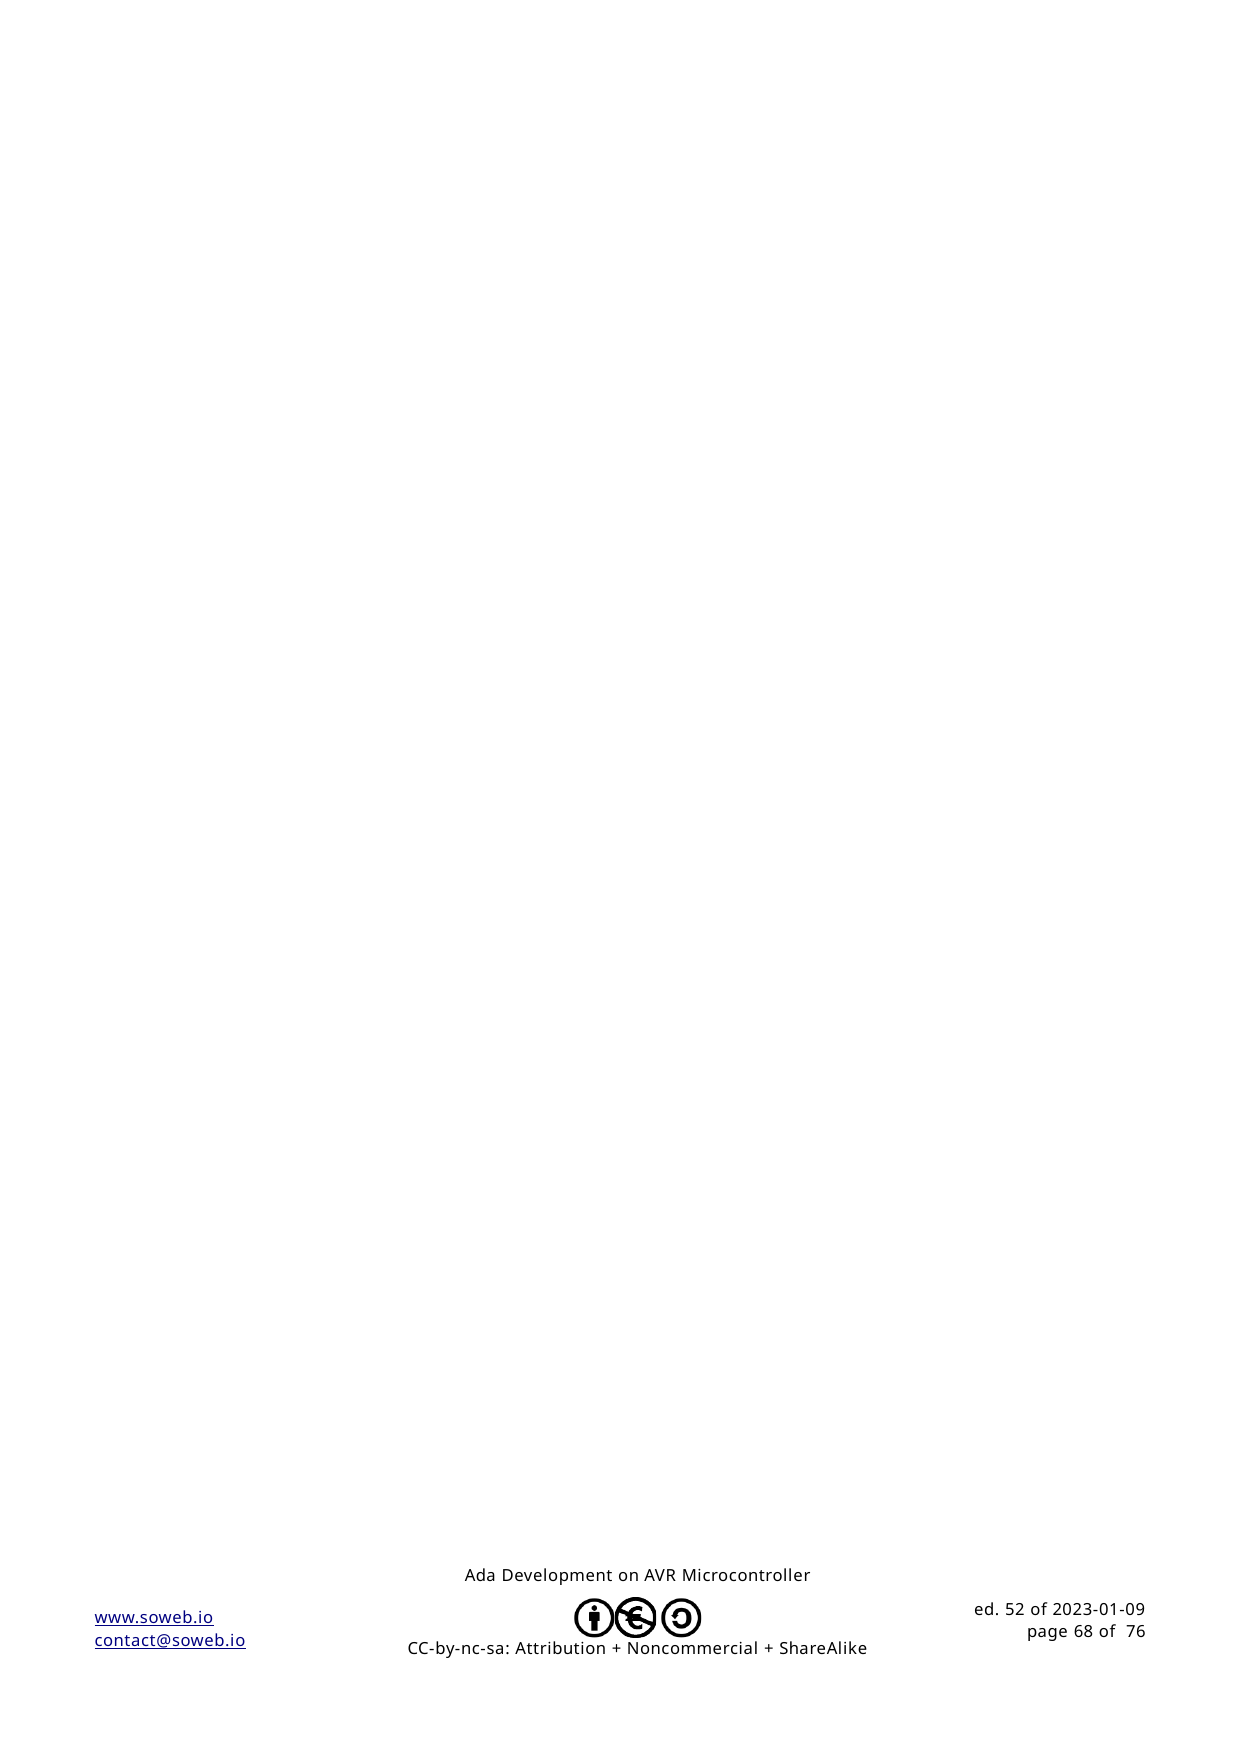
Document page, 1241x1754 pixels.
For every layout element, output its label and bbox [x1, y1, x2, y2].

picture [573, 1597, 657, 1638]
picture [660, 1597, 702, 1638]
